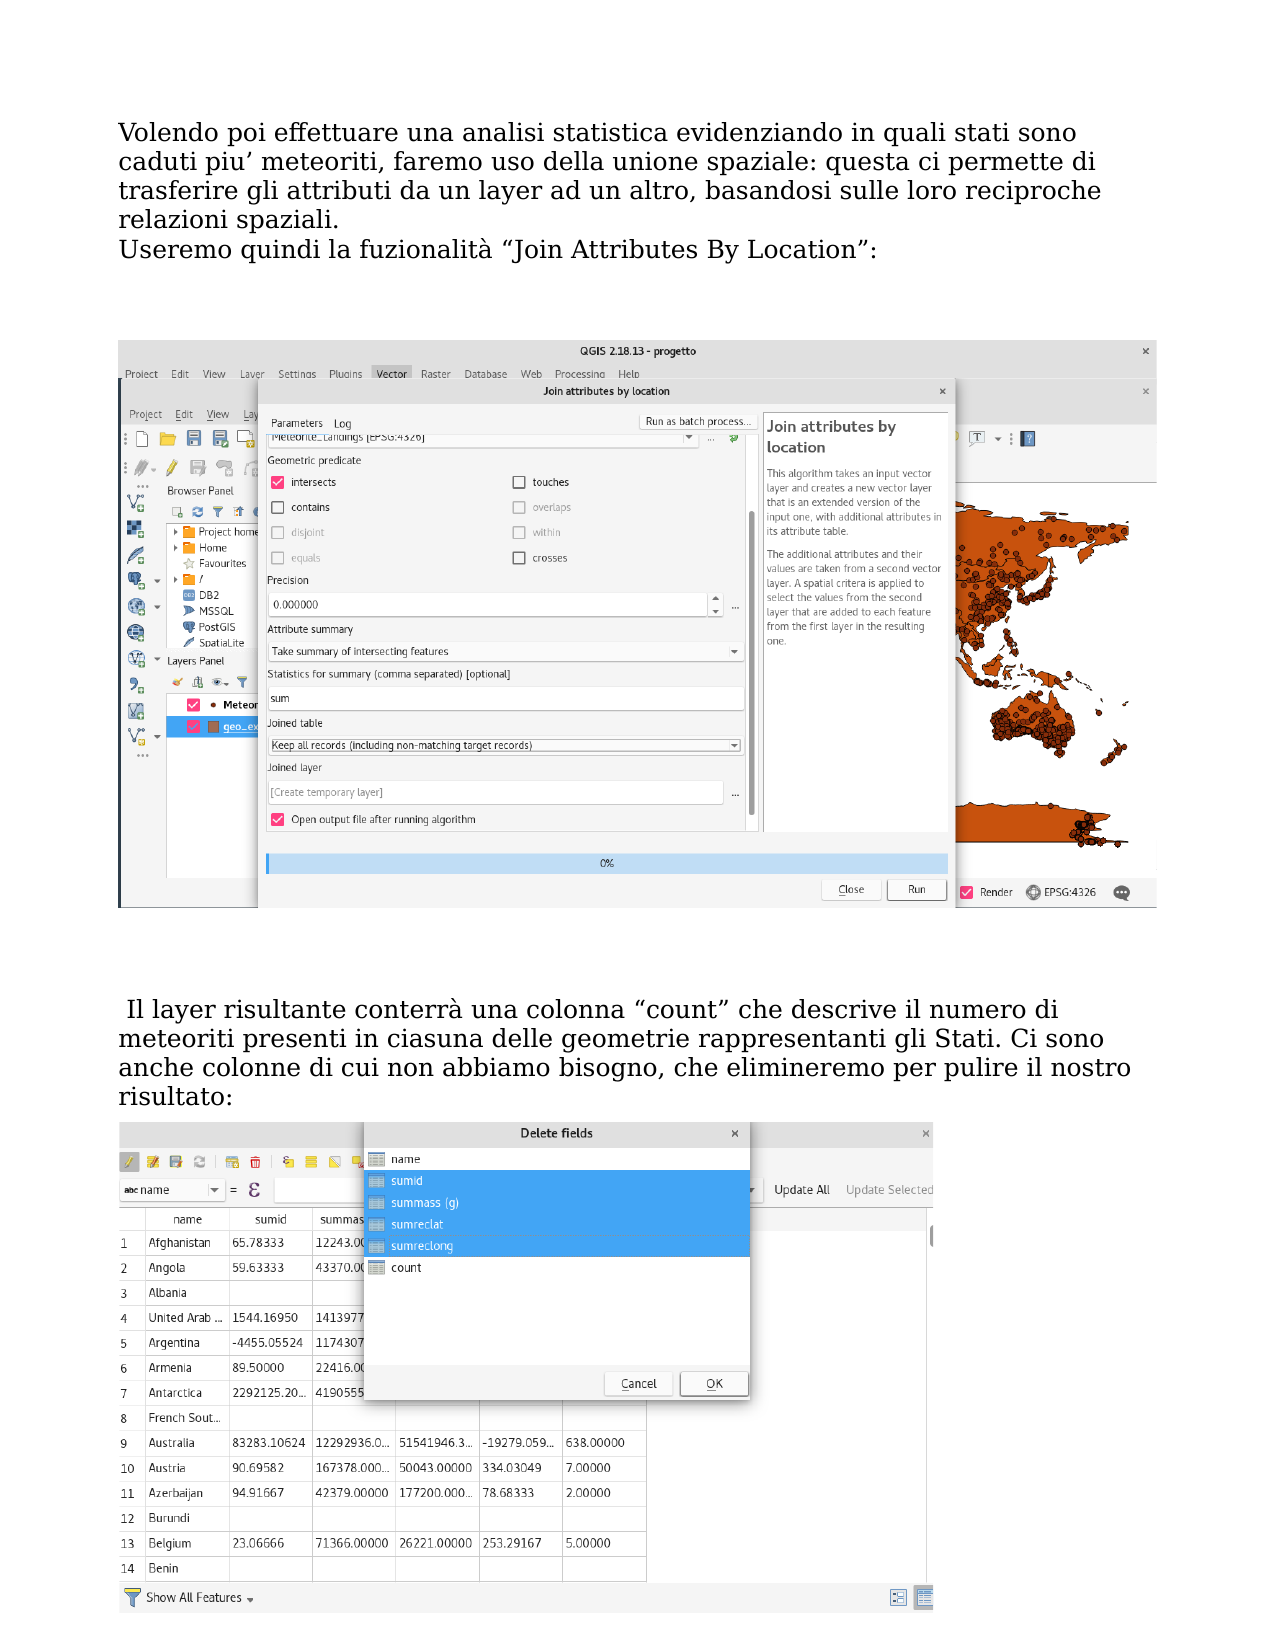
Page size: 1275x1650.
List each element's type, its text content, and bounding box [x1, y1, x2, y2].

text Il layer risultante conterrà una colonna “count” che descrive il numero di meteoriti presenti in ciasuna delle geometrie rappresentanti gli Stati. Ci sono anche colonne di cui non abbiamo bisogno, che elimineremo per pulire il nostro risultato: [118, 995, 1157, 1112]
text Volendo poi effettuare una analisi statistica evidenziando in quali stati sono caduti piu’ meteoriti, faremo uso della unione spaziale: questa ci permette di trasferire gli attributi da un layer ad un altro, basandosi sulle loro reciproche relazioni spaziali. [118, 118, 1157, 235]
picture [119, 1122, 934, 1613]
picture [118, 340, 1157, 908]
text Useremo quindi la fuzionalità “Join Attributes By Location”: [118, 235, 1157, 264]
